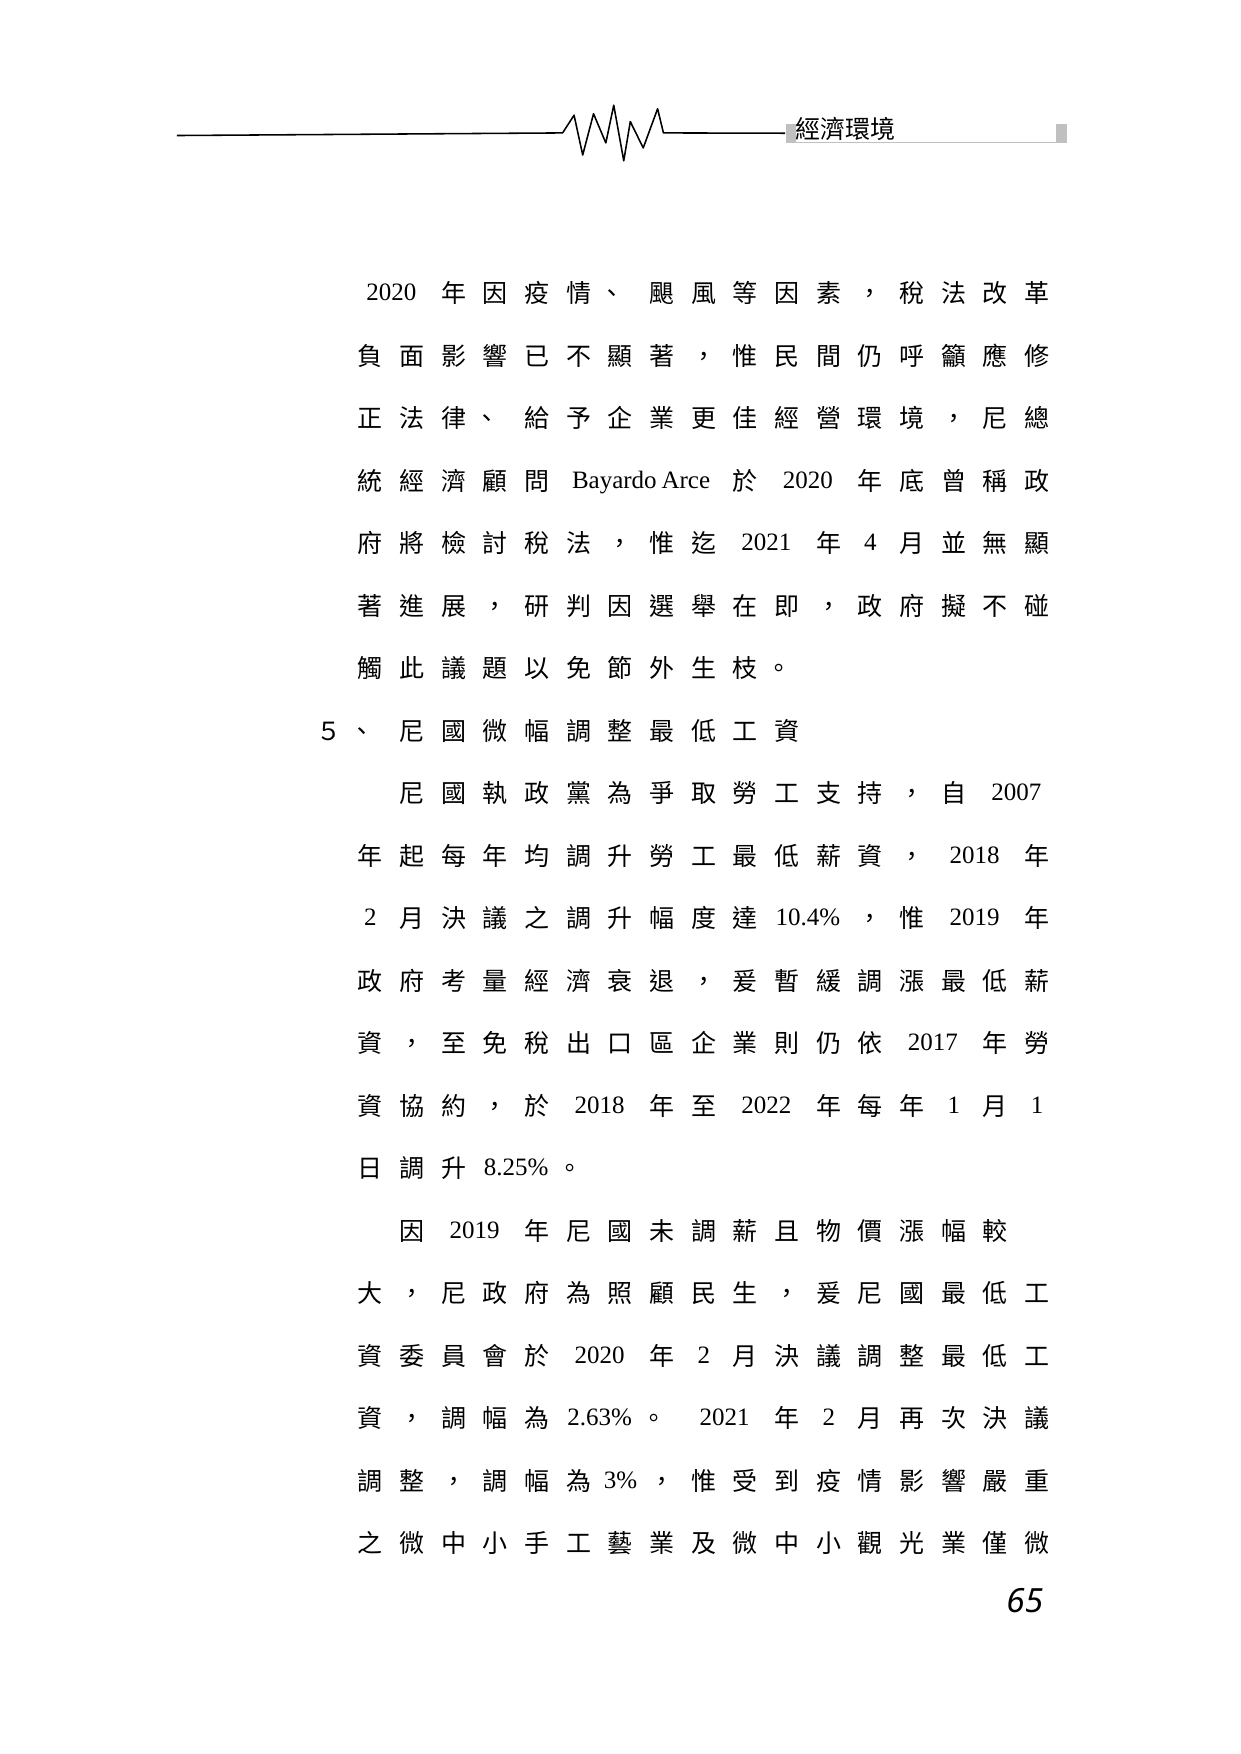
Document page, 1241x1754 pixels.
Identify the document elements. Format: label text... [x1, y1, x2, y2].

text ５、尼國微幅調整最低工資 [281, 688, 1058, 750]
text 尼國執政黨為爭取勞工支持，自2007年起每年均調升勞工最低薪資，2018年2月決議之調升幅度達10.4%，惟2019年政府考量經濟衰退，爰暫緩調漲最低薪資，至免稅出口區企業則仍依2017年勞資協約，於2018年至2022年每年1月1日調升8.25%。 [330, 750, 1058, 1188]
text 因2019年尼國未調薪且物價漲幅較大，尼政府為照顧民生，爰尼國最低工資委員會於2020年2月決議調整最低工資，調幅為2.63%。2021年2月再次決議調整，調幅為3%，惟受到疫情影響嚴重之微中小手工藝業及微中小觀光業僅微 [330, 1188, 1058, 1563]
text 2020年因疫情、颶風等因素，稅法改革負面影響已不顯著，惟民間仍呼籲應修正法律、給予企業更佳經營環境，尼總統經濟顧問Bayardo Arce於2020年底曾稱政府將檢討稅法，惟迄2021年4月並無顯著進展，研判因選舉在即，政府擬不碰觸此議題以免節外生枝。 [330, 250, 1058, 688]
